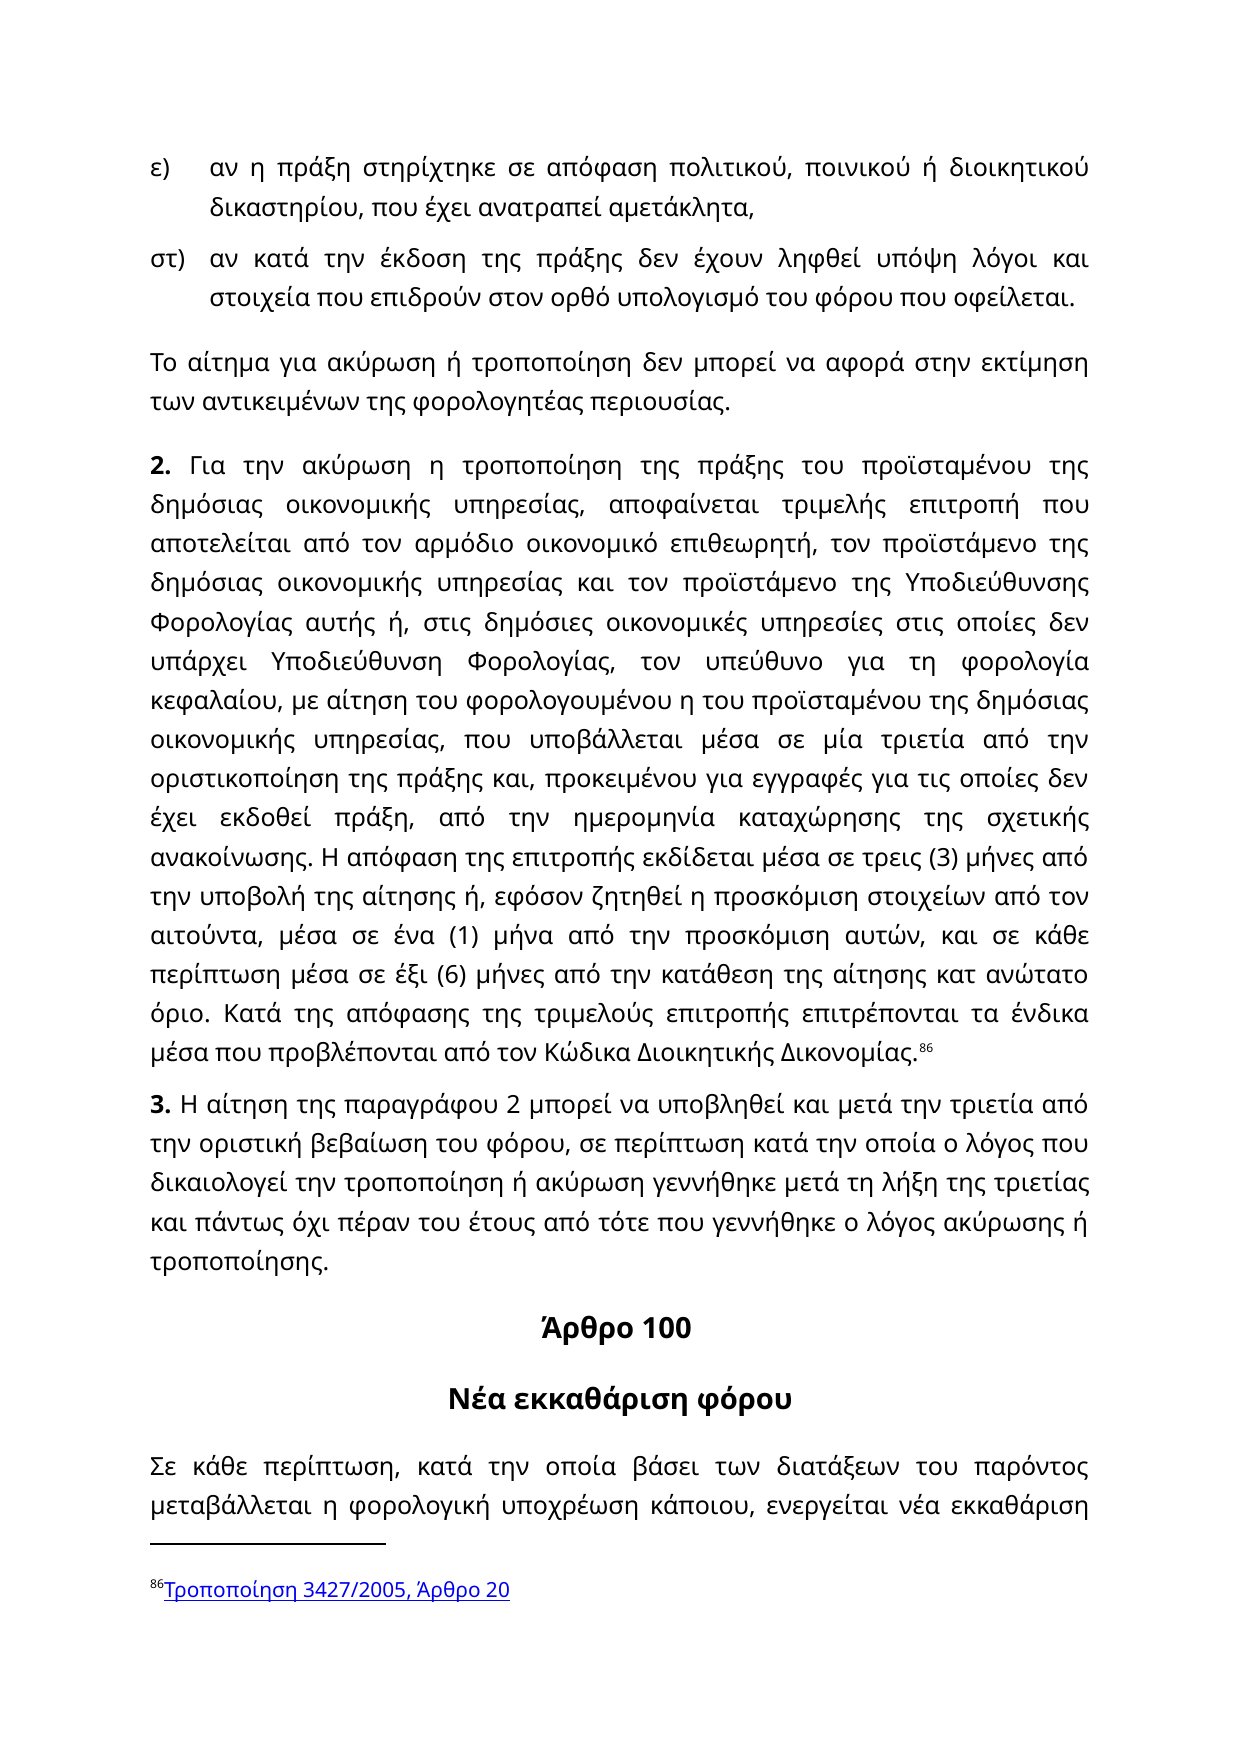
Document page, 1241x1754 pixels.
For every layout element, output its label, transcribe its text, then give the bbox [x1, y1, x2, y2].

text 2. Για την ακύρωση η τροποποίηση της πράξης του προϊσταμένου της δημόσιας οικονομικής υπηρεσίας, αποφαίνεται τριμελής επιτροπή που αποτελείται από τον αρμόδιο οικονομικό επιθεωρητή, τον προϊστάμενο της δημόσιας οικονομικής υπηρεσίας και τον προϊστάμενο της Υποδιεύθυνσης Φορολογίας αυτής ή, στις δημόσιες οικονομικές υπηρεσίες στις οποίες δεν υπάρχει Υποδιεύθυνση Φορολογίας, τον υπεύθυνο για τη φορολογία κεφαλαίου, με αίτηση του φορολογουμένου η του προϊσταμένου της δημόσιας οικονομικής υπηρεσίας, που υποβάλλεται μέσα σε μία τριετία από την οριστικοποίηση της πράξης και, προκειμένου για εγγραφές για τις οποίες δεν έχει εκδοθεί πράξη, από την ημερομηνία καταχώρησης της σχετικής ανακοίνωσης. Η απόφαση της επιτροπής εκδίδεται μέσα σε τρεις (3) μήνες από την υποβολή της αίτησης ή, εφόσον ζητηθεί η προσκόμιση στοιχείων από τον αιτούντα, μέσα σε ένα (1) μήνα από την προσκόμιση αυτών, και σε κάθε περίπτωση μέσα σε έξι (6) μήνες από την κατάθεση της αίτησης κατ ανώτατο όριο. Κατά της απόφασης της τριμελούς επιτροπής επιτρέπονται τα ένδικα μέσα που προβλέπονται από τον Κώδικα Διοικητικής Δικονομίας. [150, 447, 1090, 1069]
text Τροποποίηση 3427/2005, Άρθρο 20 [150, 1576, 1090, 1604]
list στ) αν κατά την έκδοση της πράξης δεν έχουν ληφθεί υπόψη λόγοι και στοιχεία που επιδρούν στον ορθό υπολογισμό του φόρου που οφείλεται. [150, 241, 1090, 314]
text Σε κάθε περίπτωση, κατά την οποία βάσει των διατάξεων του παρόντος μεταβάλλεται η φορολογική υποχρέωση κάποιου, ενεργείται νέα εκκαθάριση [150, 1449, 1090, 1522]
text 3. Η αίτηση της παραγράφου 2 μπορεί να υποβληθεί και μετά την τριετία από την οριστική βεβαίωση του φόρου, σε περίπτωση κατά την οποία ο λόγος που δικαιολογεί την τροποποίηση ή ακύρωση γεννήθηκε μετά τη λήξη της τριετίας και πάντως όχι πέραν του έτους από τότε που γεννήθηκε ο λόγος ακύρωσης ή τροποποίησης. [150, 1087, 1090, 1277]
subtitle Άρθρο 100 [150, 1307, 1090, 1347]
list ε) αν η πράξη στηρίχτηκε σε απόφαση πολιτικού, ποινικού ή διοικητικού δικαστηρίου, που έχει ανατραπεί αμετάκλητα, [150, 150, 1090, 223]
subtitle Νέα εκκαθάριση φόρου [150, 1378, 1090, 1418]
text Το αίτημα για ακύρωση ή τροποποίηση δεν μπορεί να αφορά στην εκτίμηση των αντικειμένων της φορολογητέας περιουσίας. [150, 344, 1090, 417]
